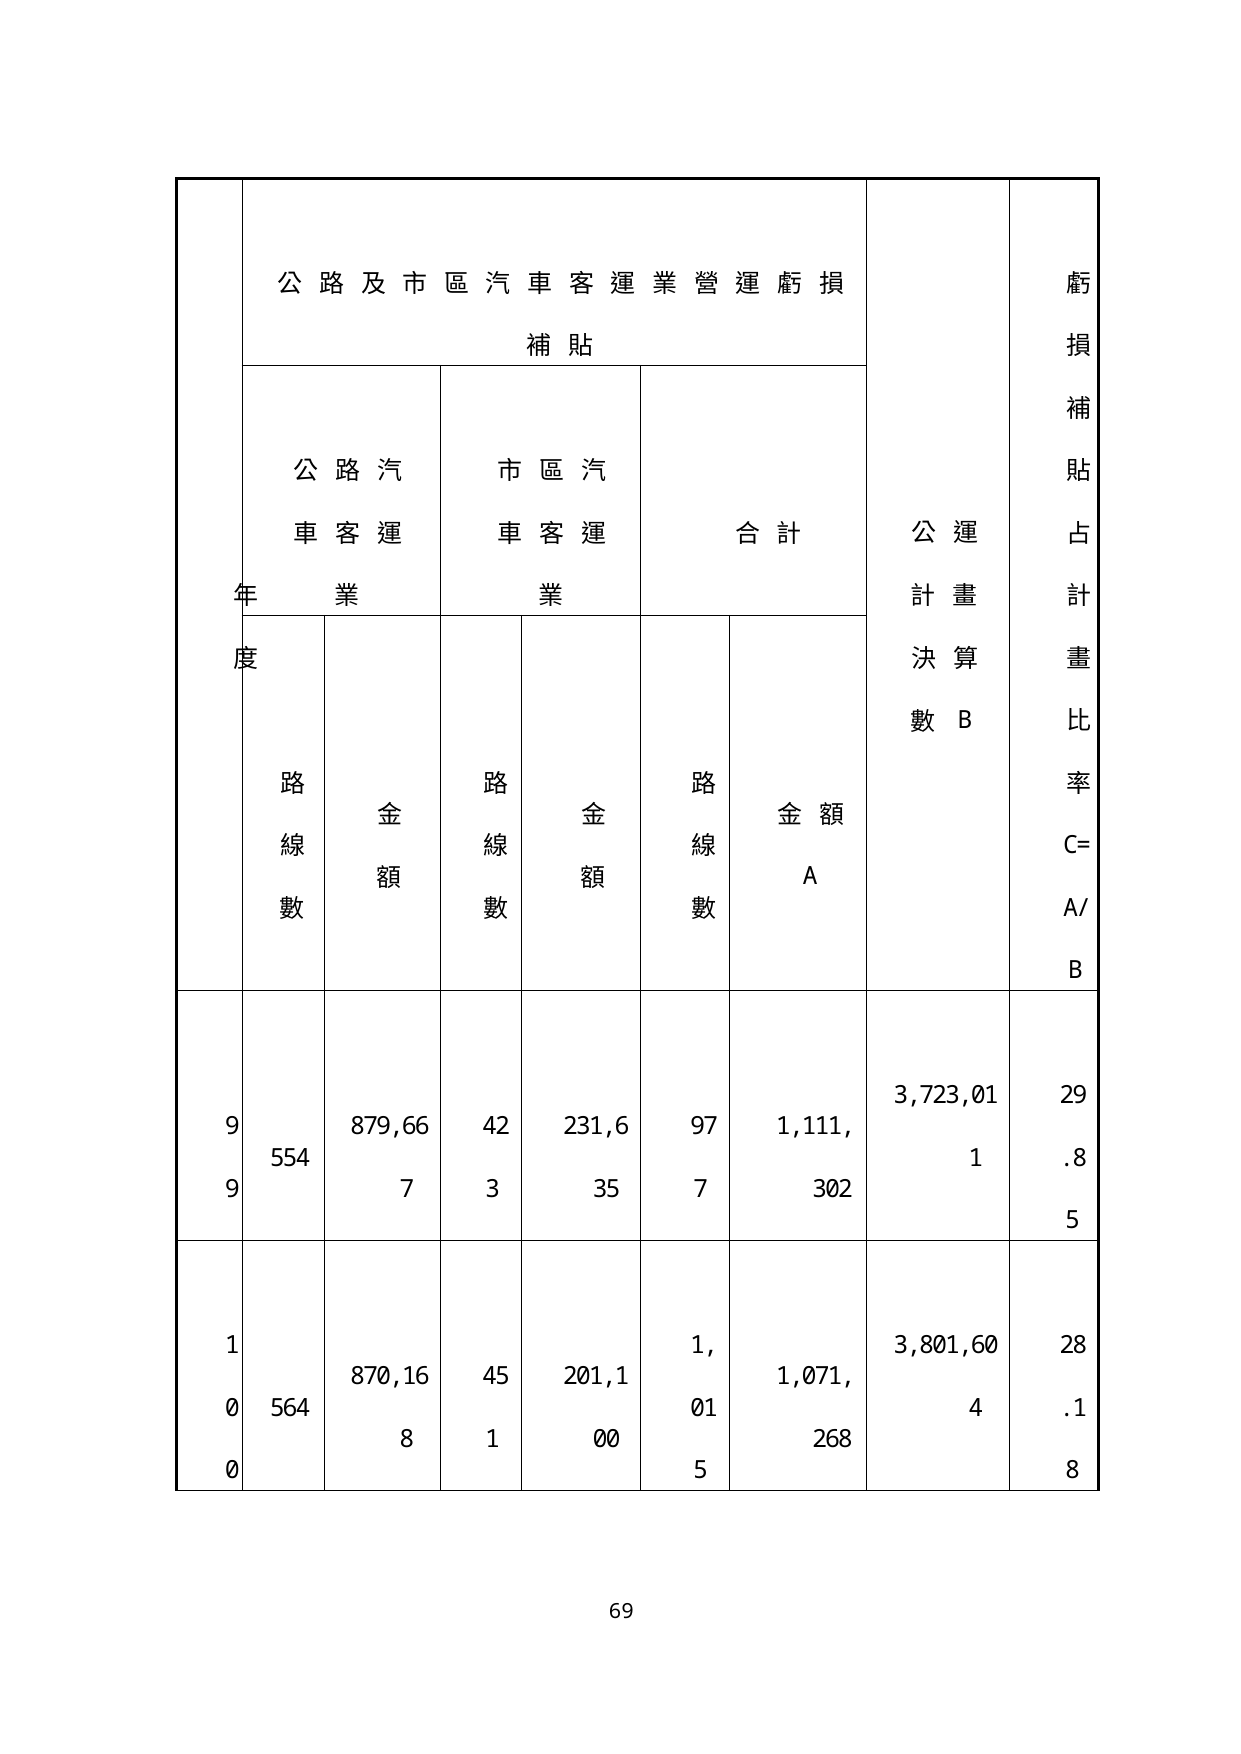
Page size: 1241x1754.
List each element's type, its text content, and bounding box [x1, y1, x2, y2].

table_cell 1,015 [641, 1241, 729, 1490]
table_cell 3,723,011 [867, 991, 1009, 1240]
table_cell 100 [178, 1241, 242, 1490]
table_cell 1,111,302 [730, 991, 866, 1240]
table_cell 451 [441, 1241, 521, 1490]
table_header 公路及市區汽車客運業營運虧損補貼 [243, 180, 866, 365]
table_cell 564 [243, 1241, 324, 1490]
table_header 公運計畫 決算數B [867, 180, 1009, 990]
table_cell 1,071,268 [730, 1241, 866, 1490]
table_cell 28.18 [1010, 1241, 1097, 1490]
table_cell 977 [641, 991, 729, 1240]
table_cell 路線數 [441, 616, 521, 990]
table_cell 路線數 [641, 616, 729, 990]
table_cell 公路汽車客運業 [243, 366, 440, 615]
table_cell 423 [441, 991, 521, 1240]
table_header 虧損補貼占計畫比率C=A/B [1010, 180, 1097, 990]
table_cell 99 [178, 991, 242, 1240]
table_cell 市區汽車客運業 [441, 366, 640, 615]
table_cell 201,100 [522, 1241, 640, 1490]
table_cell 合計 [641, 366, 866, 615]
table_cell 870,168 [325, 1241, 440, 1490]
table_cell 29.85 [1010, 991, 1097, 1240]
table_cell 3,801,604 [867, 1241, 1009, 1490]
table_cell 路線數 [243, 616, 324, 990]
table_header 年度 [178, 180, 242, 990]
table_cell 金額A [730, 616, 866, 990]
table_cell 879,667 [325, 991, 440, 1240]
table_cell 231,635 [522, 991, 640, 1240]
table_cell 554 [243, 991, 324, 1240]
table_cell 金額 [522, 616, 640, 990]
table_cell 金額 [325, 616, 440, 990]
